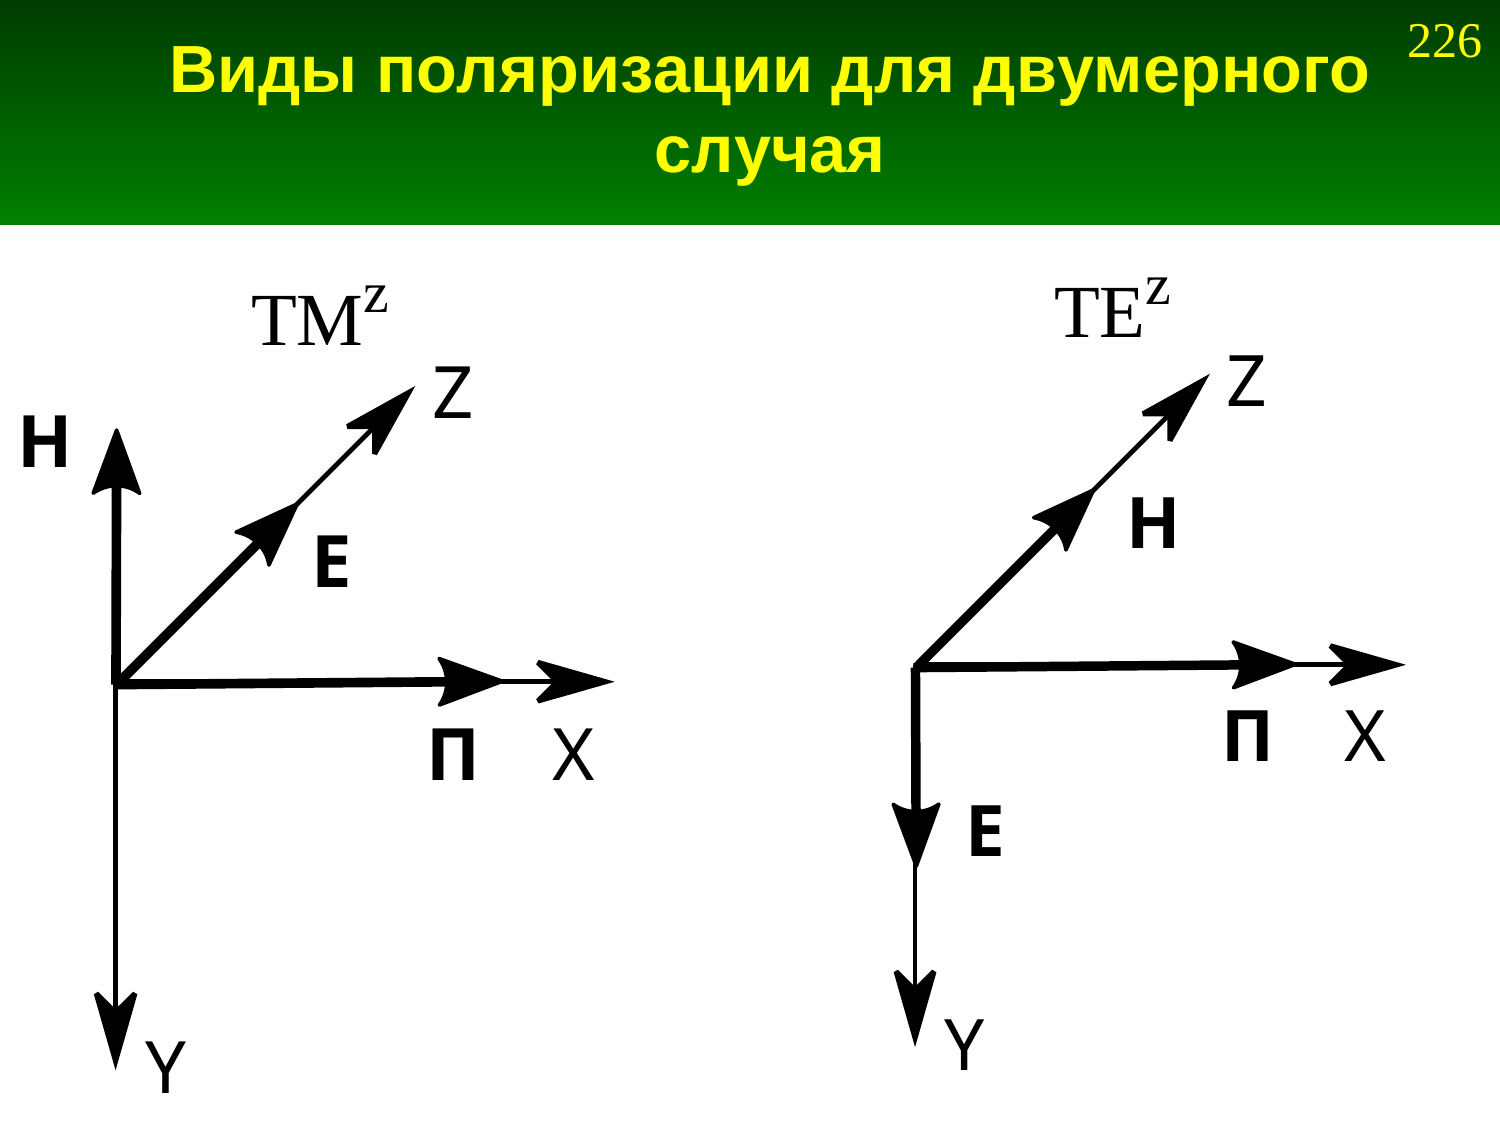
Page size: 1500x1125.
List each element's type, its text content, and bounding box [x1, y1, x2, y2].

picture [891, 354, 1406, 1071]
title Виды поляризации для двумерного случая [100, 7, 1441, 204]
text_box TEz [1039, 230, 1187, 366]
text_box TMz [236, 237, 405, 373]
picture [23, 366, 615, 1094]
